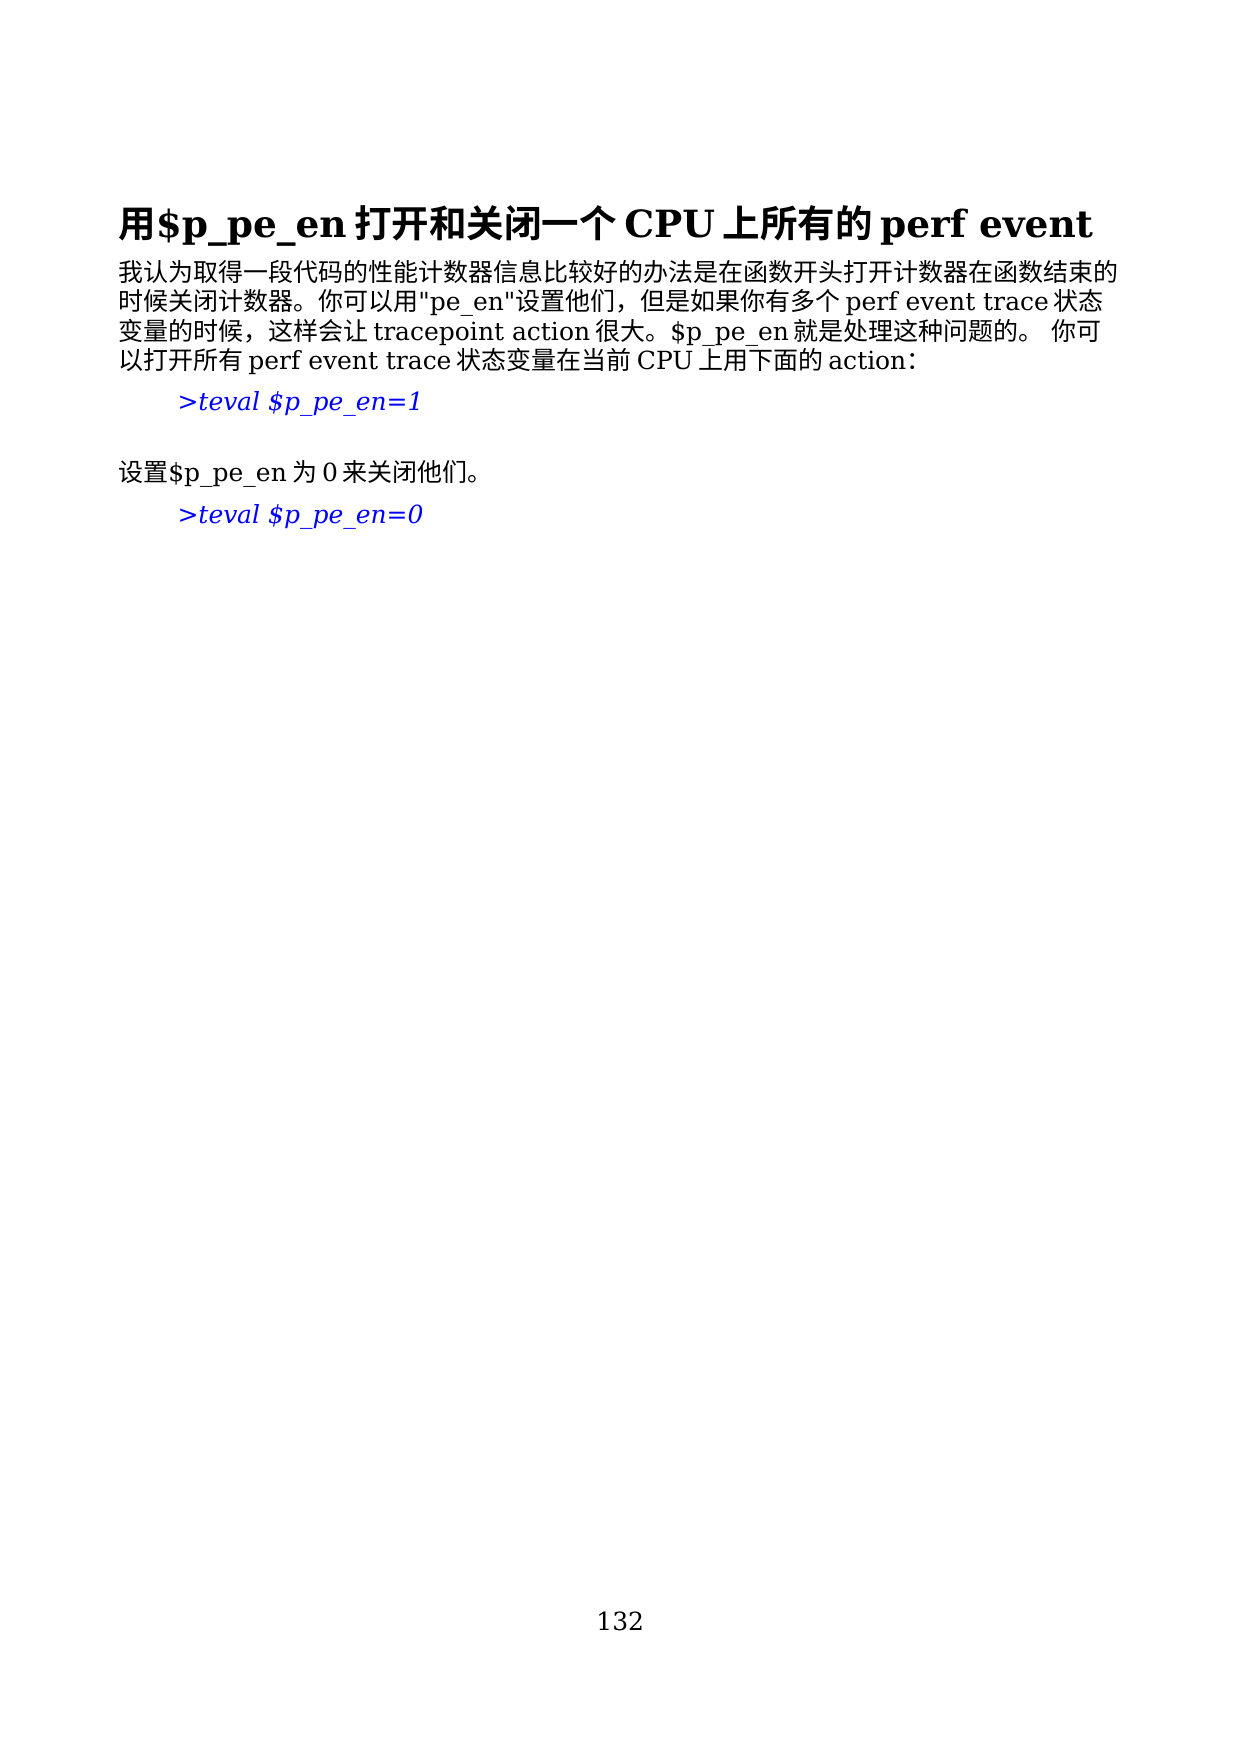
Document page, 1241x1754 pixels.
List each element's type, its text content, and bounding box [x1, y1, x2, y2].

text >teval $p_pe_en=1 [177, 387, 1063, 417]
text >teval $p_pe_en=0 [177, 500, 1063, 529]
subtitle 用$p_pe_en打开和关闭一个CPU上所有的perf event [118, 202, 1122, 246]
text 我认为取得一段代码的性能计数器信息比较好的办法是在函数开头打开计数器在函数结束的时候关闭计数器。你可以用"pe_en"设置他们，但是如果你有多个perf event trace状态变量的时候，这样会让tracepoint action很大。$p_pe_en就是处理这种问题的。 你可以打开所有perf event trace状态变量在当前CPU上用下面的action： [118, 258, 1122, 375]
text 设置$p_pe_en为0来关闭他们。 [118, 458, 1122, 487]
